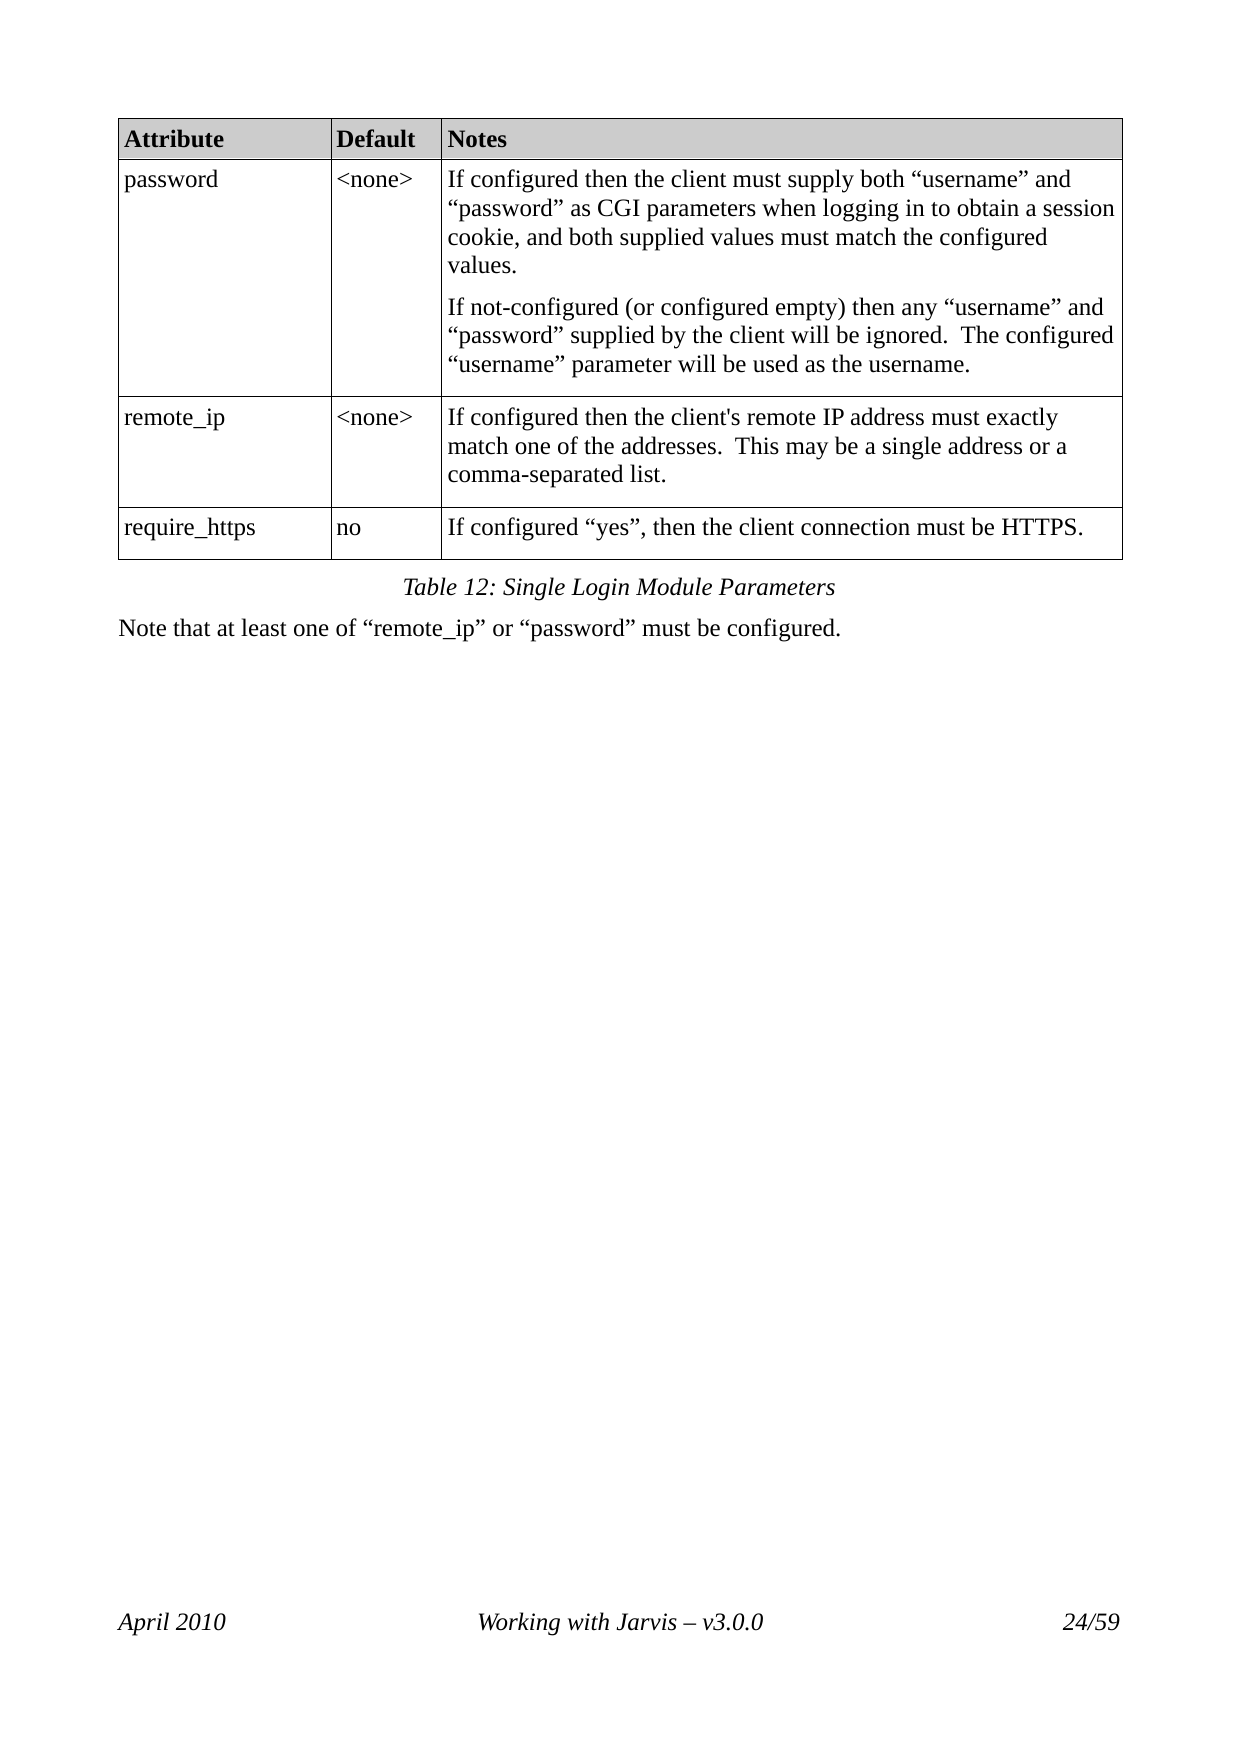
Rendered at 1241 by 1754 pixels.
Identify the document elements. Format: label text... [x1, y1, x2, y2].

table_header Default [332, 119, 441, 158]
table_header Notes [442, 119, 1122, 158]
table_header Attribute [119, 119, 331, 158]
table_cell <none> [332, 397, 441, 507]
table_cell If configured “yes”, then the client connection must be HTTPS. [442, 508, 1122, 559]
text Note that at least one of “remote_ip” or “password” must be configured. [118, 613, 1122, 642]
table_cell If configured then the client must supply both “username” and “password” as CGI parameters when logging in to obtain a session cookie, and both supplied values must match the configured values. If not-configured (or configured empty) then any “username” and “password” supplied by the client will be ignored. The configured “username” parameter will be used as the username. [442, 160, 1122, 396]
text Table 12: Single Login Module Parameters [118, 572, 1122, 601]
table_cell <none> [332, 160, 441, 396]
table_cell no [332, 508, 441, 559]
table_cell require_https [119, 508, 331, 559]
table_cell remote_ip [119, 397, 331, 507]
table_cell password [119, 160, 331, 396]
table_cell If configured then the client's remote IP address must exactly match one of the addresses. This may be a single address or a comma-separated list. [442, 397, 1122, 507]
